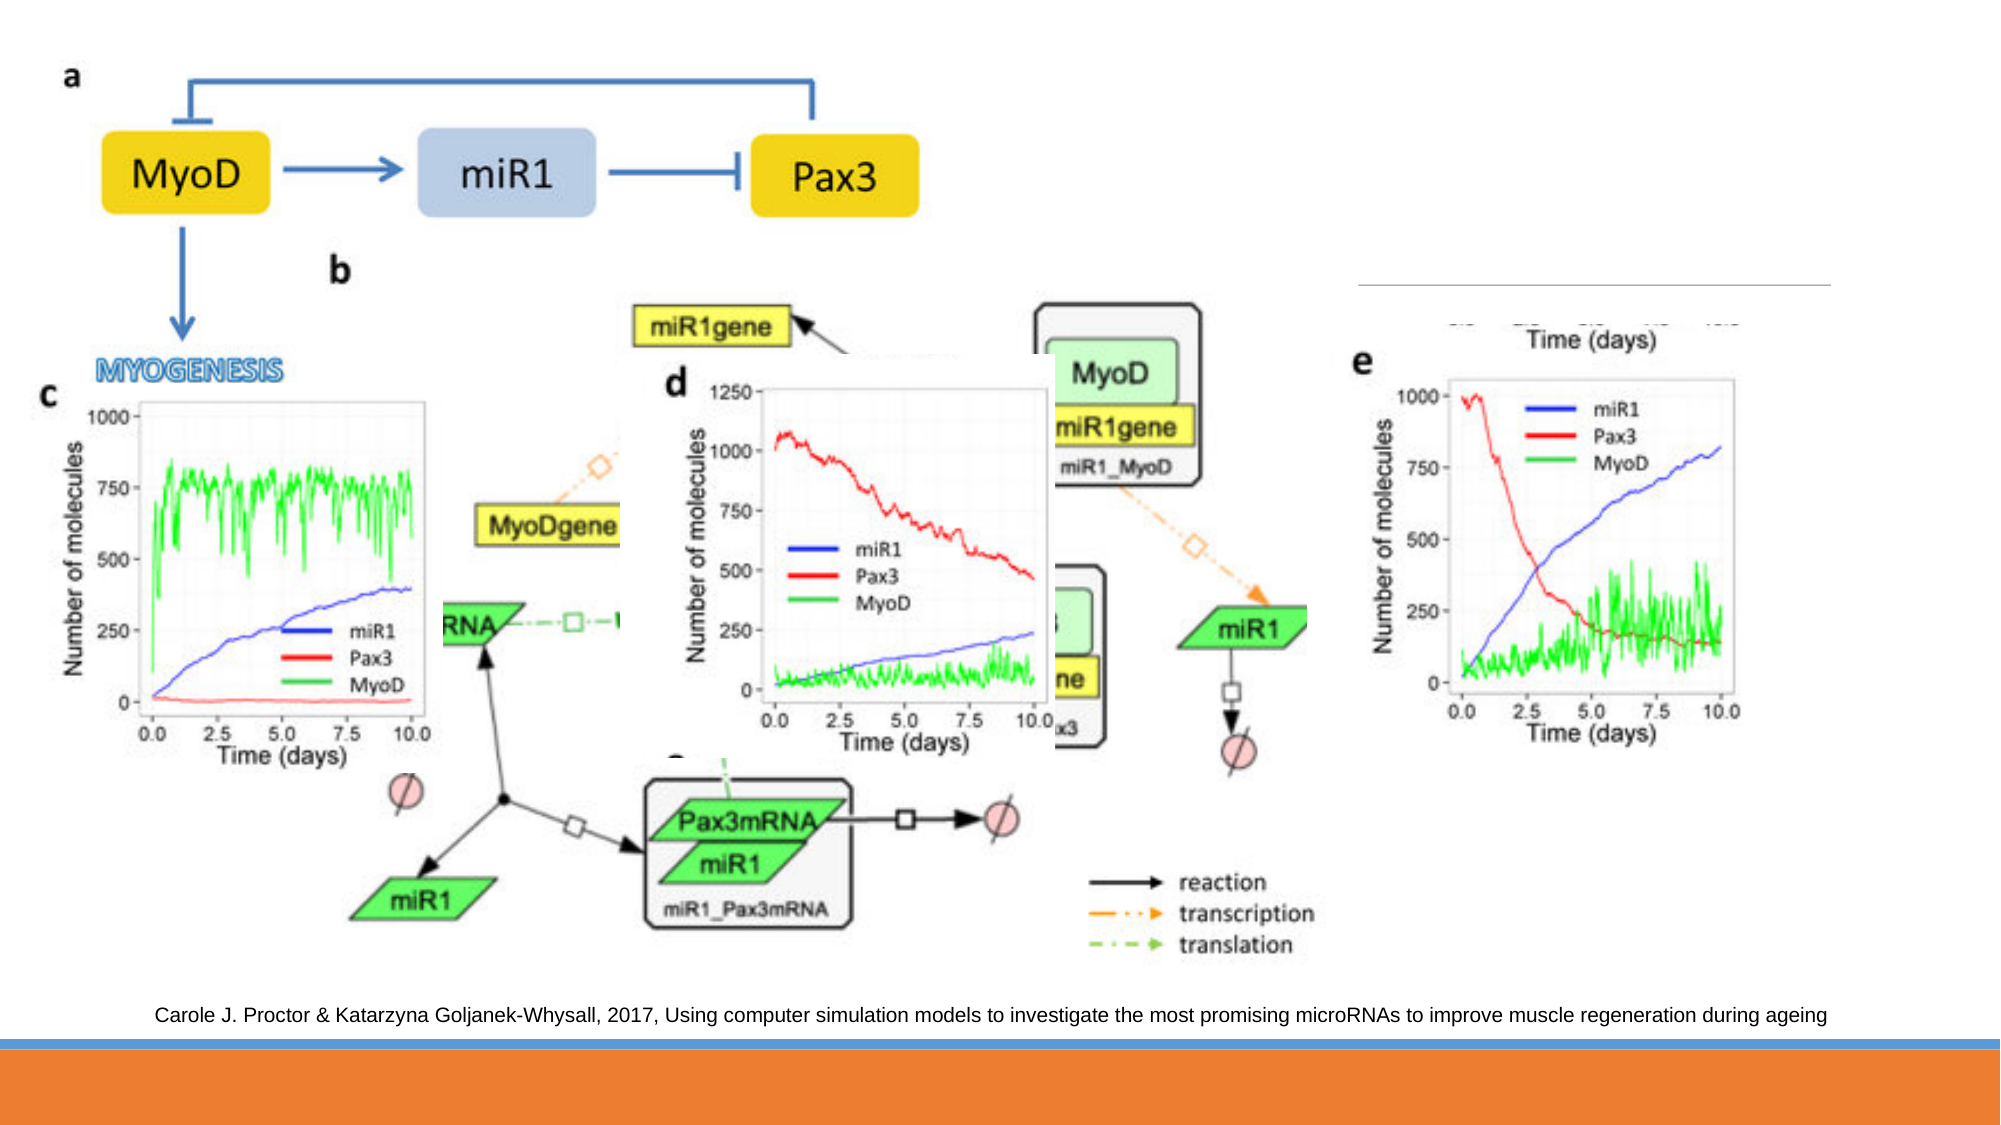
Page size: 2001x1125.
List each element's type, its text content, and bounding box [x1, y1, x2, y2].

text_box Carole J. Proctor & Katarzyna Goljanek-Whysall, 2017, Using computer simulation models to investigate the most promising microRNAs to improve muscle regeneration during ageing [139, 996, 2000, 1081]
picture [7, 59, 1743, 988]
